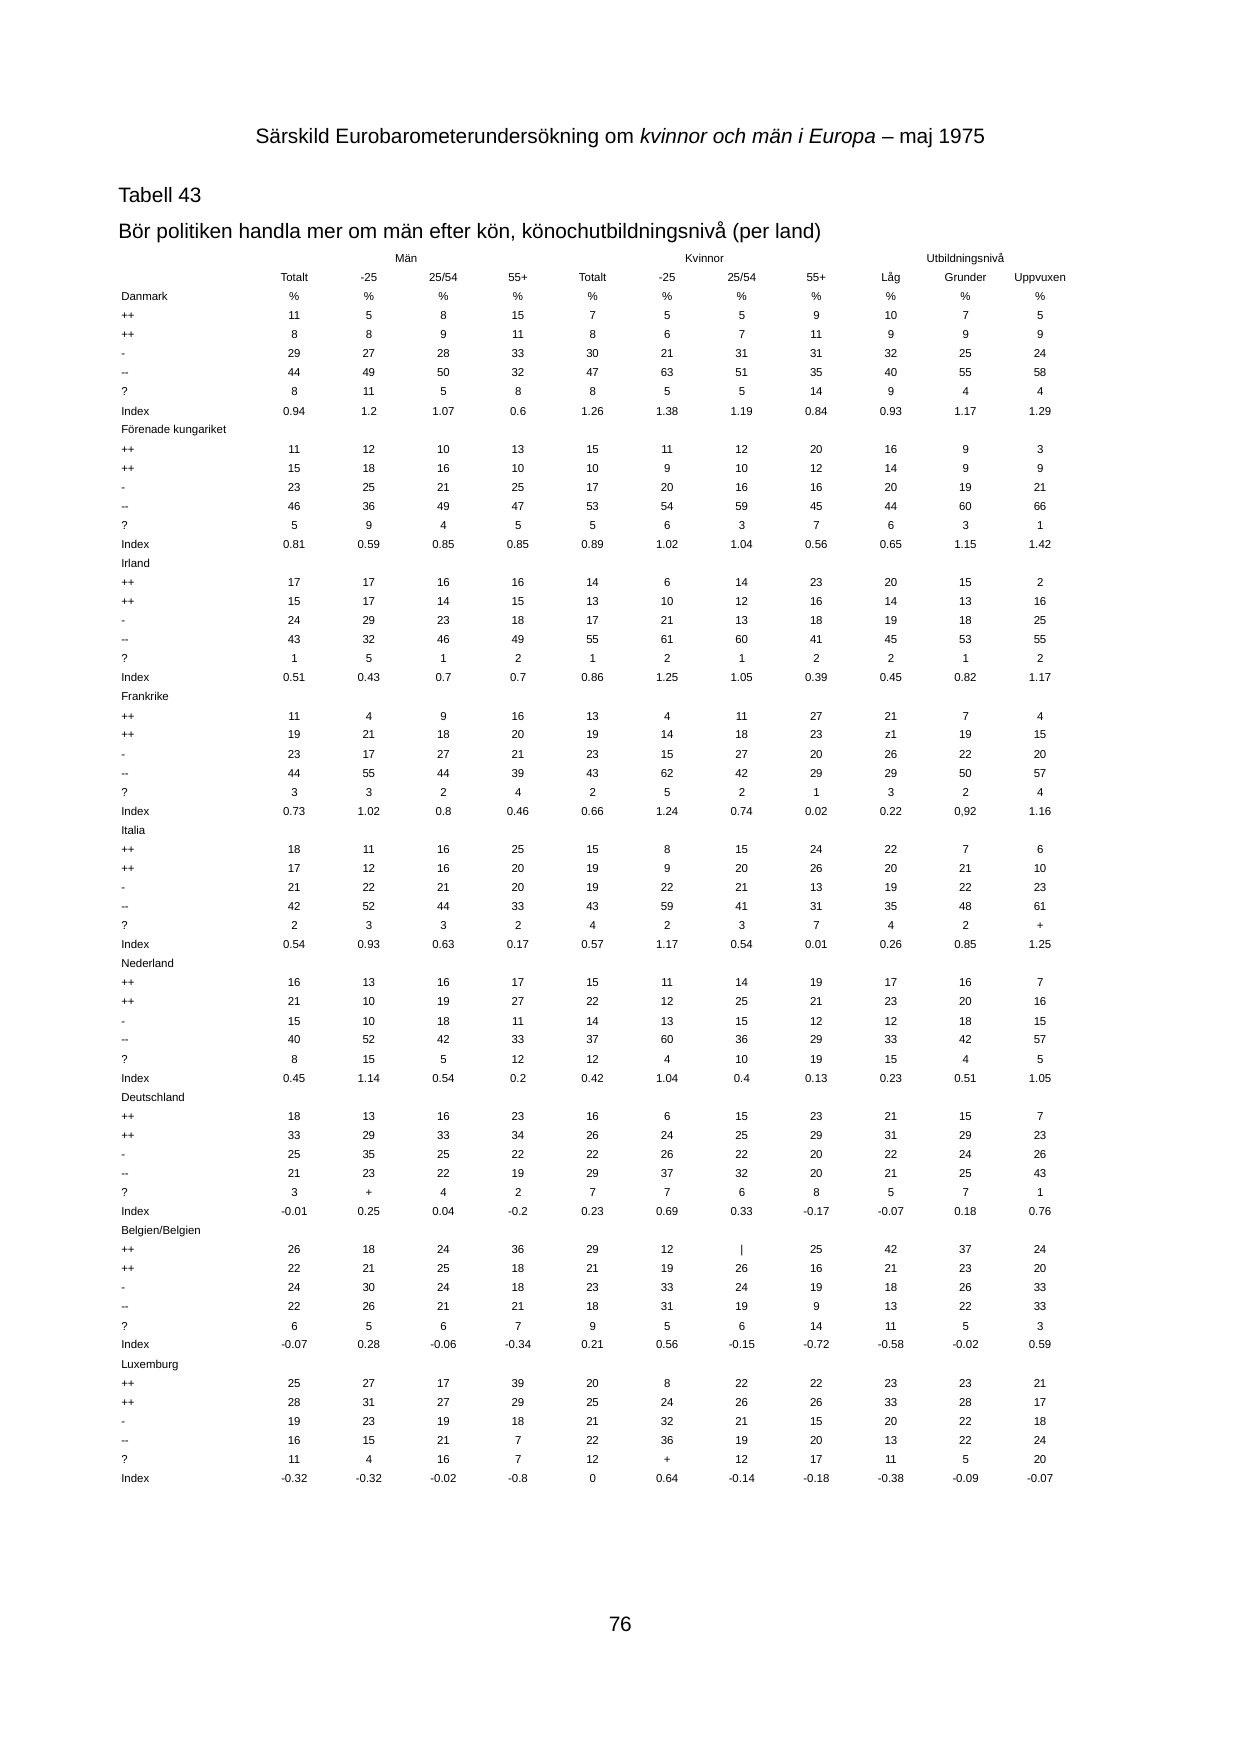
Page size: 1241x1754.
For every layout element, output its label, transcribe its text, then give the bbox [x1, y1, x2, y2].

table_cell ? [118, 1450, 257, 1469]
table_cell 21 [854, 1164, 928, 1183]
table_cell 20 [779, 744, 853, 763]
table_header Män [257, 249, 555, 268]
table_cell 31 [704, 344, 779, 363]
table_cell 0,23 [854, 1068, 928, 1087]
table_cell 15 [481, 592, 555, 611]
table_cell 42 [854, 1240, 928, 1259]
table_cell 2 [1003, 649, 1077, 668]
table_cell 19 [779, 973, 853, 992]
table_cell 0,54 [257, 935, 331, 954]
table_cell 18 [555, 1297, 630, 1316]
table_cell -- [118, 1297, 257, 1316]
table_cell 24 [779, 840, 853, 859]
table_cell 1,29 [1003, 401, 1077, 420]
table_cell Totalt [555, 268, 630, 287]
table_cell 32 [331, 630, 406, 649]
table_cell 2 [630, 649, 704, 668]
table_cell 14 [779, 1316, 853, 1335]
table_cell 1 [257, 649, 331, 668]
table_cell 1 [1003, 516, 1077, 534]
table_cell -0,02 [928, 1335, 1003, 1354]
table_cell [406, 554, 481, 573]
table_cell 5 [331, 649, 406, 668]
table_cell 43 [555, 897, 630, 916]
table_cell 0,26 [854, 935, 928, 954]
table_cell 20 [704, 859, 779, 878]
table_cell 4 [1003, 382, 1077, 401]
table_cell 55 [1003, 630, 1077, 649]
table_cell 7 [555, 306, 630, 325]
table_cell 0,86 [555, 668, 630, 687]
table_cell 23 [257, 744, 331, 763]
table_cell [555, 554, 630, 573]
table_cell [331, 554, 406, 573]
table_cell 53 [555, 496, 630, 516]
table_cell 16 [406, 1106, 481, 1126]
table_cell [779, 420, 853, 439]
table_cell -0,15 [704, 1335, 779, 1354]
table_cell 1,25 [630, 668, 704, 687]
table_cell 22 [928, 878, 1003, 897]
table_cell 7 [630, 1183, 704, 1202]
table_cell 44 [257, 363, 331, 382]
table_cell 33 [481, 344, 555, 363]
table_cell 0,45 [854, 668, 928, 687]
table_cell 45 [779, 496, 853, 516]
table_cell 55 [928, 363, 1003, 382]
table_cell 23 [779, 1106, 853, 1126]
table_cell 29 [779, 1030, 853, 1049]
table_cell 22 [555, 1431, 630, 1449]
table_cell 58 [1003, 363, 1077, 382]
table_cell [257, 954, 331, 973]
table_cell [257, 1354, 331, 1373]
table_cell 19 [481, 1164, 555, 1183]
table_cell 16 [406, 859, 481, 878]
table_cell 29 [779, 763, 853, 782]
table_cell 10 [331, 992, 406, 1011]
table_cell 5 [331, 1316, 406, 1335]
table_cell [481, 554, 555, 573]
table_cell 59 [704, 496, 779, 516]
table_cell [257, 1221, 331, 1240]
table_cell 5 [406, 382, 481, 401]
table_cell 66 [1003, 496, 1077, 516]
table_cell 5 [630, 382, 704, 401]
table_cell 9 [1003, 325, 1077, 344]
table_cell 13 [481, 439, 555, 458]
table_cell 4 [406, 516, 481, 534]
table_cell ++ [118, 592, 257, 611]
table_cell -0,58 [854, 1335, 928, 1354]
table_cell 24 [1003, 1431, 1077, 1449]
table_cell 2 [779, 649, 853, 668]
table_cell 14 [854, 458, 928, 477]
table_cell 23 [779, 725, 853, 744]
table_cell 15 [704, 1106, 779, 1126]
table_cell 42 [928, 1030, 1003, 1049]
table_cell 0,73 [257, 801, 331, 821]
table_cell 18 [257, 1106, 331, 1126]
table_cell 5 [630, 783, 704, 801]
table_cell -0,2 [481, 1202, 555, 1221]
table_cell 3 [854, 783, 928, 801]
table_cell [854, 1088, 928, 1106]
table_cell 1 [779, 783, 853, 801]
table_cell 21 [704, 1411, 779, 1431]
table_cell 22 [630, 878, 704, 897]
table_cell 42 [406, 1030, 481, 1049]
table_cell 37 [555, 1030, 630, 1049]
table_cell - [118, 344, 257, 363]
table_cell 25 [928, 344, 1003, 363]
table_cell 13 [555, 706, 630, 725]
table_cell 40 [257, 1030, 331, 1049]
table_cell 7 [928, 840, 1003, 859]
table_cell 0,74 [704, 801, 779, 821]
table_cell 63 [630, 363, 704, 382]
table_cell Index [118, 1335, 257, 1354]
table_cell [704, 821, 779, 839]
table_cell 55+ [481, 268, 555, 287]
table_cell 34 [481, 1126, 555, 1144]
table_cell 11 [331, 840, 406, 859]
table_cell [555, 1354, 630, 1373]
table_cell 18 [1003, 1411, 1077, 1431]
table_cell 7 [928, 706, 1003, 725]
table_cell 1 [928, 649, 1003, 668]
table_cell 8 [406, 306, 481, 325]
table_cell 27 [704, 744, 779, 763]
table_cell 9 [406, 325, 481, 344]
table_cell 7 [779, 516, 853, 534]
table_cell 12 [481, 1049, 555, 1068]
table_cell 12 [854, 1011, 928, 1030]
table_cell ++ [118, 1373, 257, 1392]
table_cell 19 [406, 992, 481, 1011]
table_cell 4 [331, 1450, 406, 1469]
table_cell [331, 1221, 406, 1240]
table_cell 9 [630, 458, 704, 477]
table_cell 5 [928, 1316, 1003, 1335]
table_cell 18 [257, 840, 331, 859]
table_cell 16 [406, 573, 481, 592]
table_cell % [704, 287, 779, 306]
table_cell 7 [704, 325, 779, 344]
table_cell Index [118, 1469, 257, 1488]
table_cell [1003, 420, 1077, 439]
table_cell 23 [1003, 1126, 1077, 1144]
table_cell ++ [118, 859, 257, 878]
table_cell 15 [779, 1411, 853, 1431]
table_cell 25 [1003, 611, 1077, 630]
table_cell 13 [704, 611, 779, 630]
table_cell [406, 420, 481, 439]
table_cell 18 [481, 1278, 555, 1297]
table_cell 7 [1003, 1106, 1077, 1126]
table_cell [630, 1088, 704, 1106]
table_cell 15 [257, 592, 331, 611]
table_cell -0,38 [854, 1469, 928, 1488]
table_cell [331, 687, 406, 706]
table_cell 6 [630, 516, 704, 534]
table_cell 32 [481, 363, 555, 382]
table_cell 0,54 [406, 1068, 481, 1087]
table_cell [331, 954, 406, 973]
table_cell 0,59 [1003, 1335, 1077, 1354]
table_cell Totalt [257, 268, 331, 287]
table_cell ? [118, 1316, 257, 1335]
table_cell Luxemburg [118, 1354, 257, 1373]
table_cell 25 [928, 1164, 1003, 1183]
table_cell 22 [928, 1297, 1003, 1316]
table_cell 10 [481, 458, 555, 477]
table_cell ++ [118, 306, 257, 325]
table_cell 7 [928, 1183, 1003, 1202]
table_cell ++ [118, 1240, 257, 1259]
table_cell 43 [1003, 1164, 1077, 1183]
table_cell 2 [481, 1183, 555, 1202]
table_cell 26 [854, 744, 928, 763]
table_cell 1 [555, 649, 630, 668]
table_cell -0,14 [704, 1469, 779, 1488]
table_cell 0,93 [854, 401, 928, 420]
table_cell 26 [331, 1297, 406, 1316]
table_cell 42 [257, 897, 331, 916]
table_cell 22 [928, 744, 1003, 763]
table_cell 22 [928, 1411, 1003, 1431]
table_cell 16 [928, 973, 1003, 992]
table_cell 0,65 [854, 535, 928, 554]
table_cell 13 [630, 1011, 704, 1030]
table_cell [779, 687, 853, 706]
table_cell 21 [779, 992, 853, 1011]
table_cell 43 [257, 630, 331, 649]
table_cell 16 [406, 973, 481, 992]
table_cell 19 [555, 878, 630, 897]
table_cell 33 [1003, 1297, 1077, 1316]
table_cell 10 [704, 1049, 779, 1068]
table_cell 21 [1003, 1373, 1077, 1392]
table_cell 11 [630, 439, 704, 458]
table_cell -- [118, 496, 257, 516]
table_cell 22 [555, 992, 630, 1011]
table_cell [630, 954, 704, 973]
table_cell 25 [257, 1145, 331, 1164]
table_cell 23 [928, 1259, 1003, 1278]
table_cell 25 [481, 478, 555, 496]
table_cell % [257, 287, 331, 306]
table_cell 31 [854, 1126, 928, 1144]
table_cell 11 [854, 1450, 928, 1469]
table_cell -0,07 [1003, 1469, 1077, 1488]
table_cell 45 [854, 630, 928, 649]
table_cell 18 [481, 1259, 555, 1278]
table_cell [630, 687, 704, 706]
table_cell 0,85 [928, 935, 1003, 954]
table_cell 4 [630, 706, 704, 725]
table_cell 37 [928, 1240, 1003, 1259]
table_cell [406, 1354, 481, 1373]
table_cell 30 [555, 344, 630, 363]
table_cell 9 [928, 458, 1003, 477]
table_cell 19 [928, 725, 1003, 744]
table_cell 15 [257, 458, 331, 477]
table_cell 14 [704, 973, 779, 992]
table_cell [555, 687, 630, 706]
table_cell 17 [555, 611, 630, 630]
table_cell ? [118, 516, 257, 534]
table_cell ++ [118, 1106, 257, 1126]
table_cell -- [118, 763, 257, 782]
table_cell [928, 821, 1003, 839]
table_cell 0,7 [406, 668, 481, 687]
table_cell 22 [704, 1145, 779, 1164]
table_cell [1003, 954, 1077, 973]
table_cell ++ [118, 1393, 257, 1411]
table_cell 23 [331, 1411, 406, 1431]
table_cell Italia [118, 821, 257, 839]
table_cell 10 [1003, 859, 1077, 878]
table_cell 0,57 [555, 935, 630, 954]
table_cell 11 [257, 1450, 331, 1469]
table_cell 2 [257, 916, 331, 935]
table_cell 10 [630, 592, 704, 611]
table_cell 26 [928, 1278, 1003, 1297]
table_cell [555, 954, 630, 973]
table_cell 20 [1003, 744, 1077, 763]
table_cell [555, 821, 630, 839]
table_cell [779, 1088, 853, 1106]
table_cell 2 [481, 649, 555, 668]
table_cell 8 [257, 325, 331, 344]
table_cell 8 [257, 382, 331, 401]
table_cell 9 [854, 325, 928, 344]
table_cell 12 [331, 859, 406, 878]
table_cell 9 [928, 325, 1003, 344]
table_cell 0,8 [406, 801, 481, 821]
table_cell 15 [331, 1431, 406, 1449]
table_cell 6 [704, 1316, 779, 1335]
table_cell 0,69 [630, 1202, 704, 1221]
table_cell 23 [928, 1373, 1003, 1392]
table_cell 1,14 [331, 1068, 406, 1087]
table_cell 40 [854, 363, 928, 382]
table_cell 25 [779, 1240, 853, 1259]
table_cell [704, 1354, 779, 1373]
table_cell 13 [555, 592, 630, 611]
table_cell 33 [406, 1126, 481, 1144]
table_cell - [118, 878, 257, 897]
table_cell 0,82 [928, 668, 1003, 687]
table_cell ++ [118, 840, 257, 859]
table_cell [704, 420, 779, 439]
table_cell 17 [257, 859, 331, 878]
table_cell 24 [406, 1278, 481, 1297]
table_cell -0,07 [257, 1335, 331, 1354]
table_cell 7 [779, 916, 853, 935]
table_cell Index [118, 668, 257, 687]
table_cell 25 [481, 840, 555, 859]
table_cell 25 [555, 1393, 630, 1411]
table_cell ? [118, 783, 257, 801]
table_cell 5 [331, 306, 406, 325]
table_cell 9 [854, 382, 928, 401]
table_cell 0,42 [555, 1068, 630, 1087]
table_cell 19 [555, 725, 630, 744]
table_cell 29 [779, 1126, 853, 1144]
table_cell % [779, 287, 853, 306]
table_cell 19 [630, 1259, 704, 1278]
table_cell 15 [704, 1011, 779, 1030]
table_cell [118, 268, 257, 287]
table_cell 29 [555, 1164, 630, 1183]
table_cell - [118, 611, 257, 630]
table_cell 0,85 [481, 535, 555, 554]
table_cell 15 [555, 439, 630, 458]
table_cell [928, 954, 1003, 973]
table_cell -- [118, 363, 257, 382]
table_cell 23 [854, 992, 928, 1011]
table_cell 36 [481, 1240, 555, 1259]
table_cell 49 [406, 496, 481, 516]
table_cell 23 [555, 1278, 630, 1297]
table_cell 1,24 [630, 801, 704, 821]
table_cell 41 [779, 630, 853, 649]
table_cell -0,8 [481, 1469, 555, 1488]
table_cell 21 [406, 1431, 481, 1449]
table_cell [704, 1088, 779, 1106]
table_cell 0,23 [555, 1202, 630, 1221]
table_cell 18 [928, 611, 1003, 630]
table_cell 27 [331, 344, 406, 363]
table_cell - [118, 1278, 257, 1297]
table_cell 14 [779, 382, 853, 401]
text Tabell 43 [118, 183, 1122, 207]
table_cell 6 [257, 1316, 331, 1335]
table_cell 22 [704, 1373, 779, 1392]
table_cell 0,51 [257, 668, 331, 687]
table_cell 18 [406, 1011, 481, 1030]
table_cell 11 [331, 382, 406, 401]
table_cell 3 [257, 1183, 331, 1202]
table_cell 5 [406, 1049, 481, 1068]
table_cell -25 [331, 268, 406, 287]
table_cell 17 [779, 1450, 853, 1469]
table_cell 44 [406, 897, 481, 916]
table_cell 4 [1003, 706, 1077, 725]
table_cell 12 [555, 1049, 630, 1068]
table_cell 16 [779, 592, 853, 611]
table_cell 0,43 [331, 668, 406, 687]
table_cell 15 [928, 1106, 1003, 1126]
table_cell 24 [1003, 1240, 1077, 1259]
table_cell 0,93 [331, 935, 406, 954]
table_cell ++ [118, 458, 257, 477]
table_cell 16 [704, 478, 779, 496]
table_cell 6 [630, 573, 704, 592]
table_cell 61 [1003, 897, 1077, 916]
table_cell 20 [1003, 1259, 1077, 1278]
table_cell 4 [854, 916, 928, 935]
table_cell ? [118, 916, 257, 935]
table_cell 33 [854, 1030, 928, 1049]
table_cell 2 [854, 649, 928, 668]
table_cell 31 [331, 1393, 406, 1411]
table_cell [630, 1221, 704, 1240]
table_cell 24 [630, 1126, 704, 1144]
table_cell 29 [928, 1126, 1003, 1144]
table_cell Index [118, 801, 257, 821]
table_cell 1,02 [630, 535, 704, 554]
table_cell 5 [555, 516, 630, 534]
table_cell 36 [704, 1030, 779, 1049]
table_cell 4 [928, 1049, 1003, 1068]
table_cell 35 [779, 363, 853, 382]
table_cell 2 [630, 916, 704, 935]
table_cell 0,63 [406, 935, 481, 954]
table_cell [704, 554, 779, 573]
table_cell 23 [406, 611, 481, 630]
table_cell 5 [704, 382, 779, 401]
table_cell 5 [630, 306, 704, 325]
table_cell 12 [630, 1240, 704, 1259]
table_cell % [406, 287, 481, 306]
table_cell [928, 1088, 1003, 1106]
table_cell 23 [481, 1106, 555, 1126]
table_cell 55+ [779, 268, 853, 287]
table_cell 17 [331, 592, 406, 611]
table_cell [406, 687, 481, 706]
table_cell 1,04 [630, 1068, 704, 1087]
table_cell 21 [257, 992, 331, 1011]
table_cell ++ [118, 1126, 257, 1144]
table_cell 8 [481, 382, 555, 401]
table_cell 4 [406, 1183, 481, 1202]
table_cell 20 [481, 725, 555, 744]
table_cell -0,06 [406, 1335, 481, 1354]
table_cell 60 [704, 630, 779, 649]
table_cell [406, 1221, 481, 1240]
table_cell 21 [555, 1411, 630, 1431]
table_cell 1,17 [1003, 668, 1077, 687]
table_cell 10 [704, 458, 779, 477]
table_cell 11 [704, 706, 779, 725]
table_cell 51 [704, 363, 779, 382]
table_cell ? [118, 1049, 257, 1068]
table_cell + [331, 1183, 406, 1202]
table_cell % [928, 287, 1003, 306]
table_cell 28 [406, 344, 481, 363]
table_cell [630, 821, 704, 839]
table_cell [779, 821, 853, 839]
table_cell 50 [406, 363, 481, 382]
table_cell 49 [481, 630, 555, 649]
table_cell 24 [928, 1145, 1003, 1164]
table_cell 16 [406, 840, 481, 859]
table_cell 2 [1003, 573, 1077, 592]
table_cell % [630, 287, 704, 306]
table_cell 0,4 [704, 1068, 779, 1087]
table_cell 4 [481, 783, 555, 801]
table_cell [555, 1088, 630, 1106]
table_cell 18 [704, 725, 779, 744]
table_cell 0,33 [704, 1202, 779, 1221]
table_cell 0,04 [406, 1202, 481, 1221]
table_cell 21 [854, 1259, 928, 1278]
table_cell [257, 1088, 331, 1106]
table_cell 62 [630, 763, 704, 782]
table_cell 0,85 [406, 535, 481, 554]
table_cell 0,7 [481, 668, 555, 687]
table_cell 20 [481, 878, 555, 897]
table_cell -- [118, 897, 257, 916]
table_cell 33 [481, 897, 555, 916]
table_cell 21 [406, 1297, 481, 1316]
table_cell | [704, 1240, 779, 1259]
table_cell 18 [481, 1411, 555, 1431]
table_cell 8 [555, 382, 630, 401]
table_cell 15 [928, 573, 1003, 592]
table_cell 0,84 [779, 401, 853, 420]
table_cell 22 [331, 878, 406, 897]
table_cell 15 [854, 1049, 928, 1068]
table_cell Index [118, 1202, 257, 1221]
table_cell 44 [257, 763, 331, 782]
table_cell % [331, 287, 406, 306]
table_cell 17 [555, 478, 630, 496]
table_cell 15 [704, 840, 779, 859]
table_cell 23 [779, 573, 853, 592]
table_cell 15 [555, 973, 630, 992]
table_cell 7 [1003, 973, 1077, 992]
table_cell ++ [118, 1259, 257, 1278]
table_cell % [1003, 287, 1077, 306]
table_cell 6 [406, 1316, 481, 1335]
table_cell [481, 954, 555, 973]
table_cell 0,56 [630, 1335, 704, 1354]
table_cell [555, 420, 630, 439]
table_cell 20 [481, 859, 555, 878]
table_cell 18 [854, 1278, 928, 1297]
table_cell % [481, 287, 555, 306]
table_cell [854, 954, 928, 973]
table_cell 21 [854, 1106, 928, 1126]
table_cell 25/54 [704, 268, 779, 287]
table_cell 22 [257, 1259, 331, 1278]
table_cell 21 [257, 1164, 331, 1183]
table_cell 24 [257, 611, 331, 630]
table_cell 0,64 [630, 1469, 704, 1488]
table_cell 17 [331, 744, 406, 763]
table_cell 1,07 [406, 401, 481, 420]
table_cell 3 [1003, 1316, 1077, 1335]
table_cell 20 [854, 573, 928, 592]
table_cell 12 [704, 592, 779, 611]
table_cell 27 [481, 992, 555, 1011]
table_cell 61 [630, 630, 704, 649]
table_cell 22 [257, 1297, 331, 1316]
table_cell [481, 687, 555, 706]
table_cell 7 [928, 306, 1003, 325]
table_cell Nederland [118, 954, 257, 973]
table_cell 19 [854, 878, 928, 897]
table_cell 0,01 [779, 935, 853, 954]
table_cell 0,02 [779, 801, 853, 821]
table_cell [704, 1221, 779, 1240]
table_cell 8 [630, 1373, 704, 1392]
table_cell -0,09 [928, 1469, 1003, 1488]
table_cell [331, 420, 406, 439]
table_cell 12 [704, 1450, 779, 1469]
table_cell [630, 1354, 704, 1373]
table_cell 15 [257, 1011, 331, 1030]
table_cell -0,02 [406, 1469, 481, 1488]
table_cell 7 [481, 1316, 555, 1335]
table_cell 5 [630, 1316, 704, 1335]
table_cell 41 [704, 897, 779, 916]
table_cell 18 [406, 725, 481, 744]
table_cell 22 [779, 1373, 853, 1392]
table_cell 0,56 [779, 535, 853, 554]
table_cell 37 [630, 1164, 704, 1183]
table_cell -- [118, 1431, 257, 1449]
table_cell 2 [928, 783, 1003, 801]
table_cell Index [118, 401, 257, 420]
table_cell 5 [704, 306, 779, 325]
table_cell 1,26 [555, 401, 630, 420]
table_cell 16 [555, 1106, 630, 1126]
table_cell 19 [555, 859, 630, 878]
table_cell 26 [630, 1145, 704, 1164]
table_cell 12 [331, 439, 406, 458]
table_cell 55 [555, 630, 630, 649]
table_cell 20 [779, 1145, 853, 1164]
table_cell 7 [555, 1183, 630, 1202]
table_cell 0,2 [481, 1068, 555, 1087]
table_cell 26 [257, 1240, 331, 1259]
table_cell 36 [331, 496, 406, 516]
table_cell 0,22 [854, 801, 928, 821]
table_cell 25 [257, 1373, 331, 1392]
table_cell -25 [630, 268, 704, 287]
table_cell ? [118, 649, 257, 668]
table_cell ++ [118, 325, 257, 344]
table_cell 21 [555, 1259, 630, 1278]
table_cell ++ [118, 973, 257, 992]
table_cell 13 [331, 973, 406, 992]
table_cell - [118, 1011, 257, 1030]
table_cell 7 [481, 1450, 555, 1469]
table_cell 16 [1003, 992, 1077, 1011]
table_cell 15 [555, 840, 630, 859]
table_cell 4 [928, 382, 1003, 401]
table_cell 16 [406, 458, 481, 477]
table_cell ++ [118, 725, 257, 744]
table_header Kvinnor [555, 249, 853, 268]
table_cell 22 [854, 840, 928, 859]
table_cell 50 [928, 763, 1003, 782]
table_cell - [118, 744, 257, 763]
table_cell Belgien/Belgien [118, 1221, 257, 1240]
table_cell 17 [331, 573, 406, 592]
table_cell 33 [257, 1126, 331, 1144]
table_cell [779, 1221, 853, 1240]
table_cell 24 [1003, 344, 1077, 363]
table_cell [1003, 821, 1077, 839]
table_cell 9 [555, 1316, 630, 1335]
table_cell 48 [928, 897, 1003, 916]
table_cell 1 [1003, 1183, 1077, 1202]
table_cell 21 [406, 878, 481, 897]
table_cell 25 [406, 1259, 481, 1278]
table_cell 0,46 [481, 801, 555, 821]
table_cell % [854, 287, 928, 306]
table_cell Uppvuxen [1003, 268, 1077, 287]
table_cell [854, 1354, 928, 1373]
table_cell 17 [257, 573, 331, 592]
table_cell 14 [406, 592, 481, 611]
table_cell -0,34 [481, 1335, 555, 1354]
table_cell -0,32 [257, 1469, 331, 1488]
table_cell 46 [257, 496, 331, 516]
table_cell 0,17 [481, 935, 555, 954]
table_cell 9 [331, 516, 406, 534]
table_cell 14 [854, 592, 928, 611]
table_cell [928, 1354, 1003, 1373]
table_cell 0,21 [555, 1335, 630, 1354]
table_cell 21 [630, 344, 704, 363]
table_cell [854, 1221, 928, 1240]
table_cell 0 [555, 1469, 630, 1488]
table_cell -0,18 [779, 1469, 853, 1488]
table_cell [257, 687, 331, 706]
table_cell [854, 554, 928, 573]
table_cell 18 [481, 611, 555, 630]
table_cell 55 [331, 763, 406, 782]
table_cell [928, 687, 1003, 706]
table_cell 44 [406, 763, 481, 782]
table_cell 23 [257, 478, 331, 496]
table_cell 39 [481, 763, 555, 782]
table_cell 0,13 [779, 1068, 853, 1087]
table_cell 0,89 [555, 535, 630, 554]
table_cell 0,51 [928, 1068, 1003, 1087]
table_cell [257, 554, 331, 573]
table_cell 29 [854, 763, 928, 782]
table_cell 47 [481, 496, 555, 516]
table_cell 27 [331, 1373, 406, 1392]
table_cell 22 [481, 1145, 555, 1164]
table_cell 14 [630, 725, 704, 744]
table_cell 3 [928, 516, 1003, 534]
table_cell 20 [854, 478, 928, 496]
table_cell 0,81 [257, 535, 331, 554]
table_cell 8 [630, 840, 704, 859]
table_cell -0,17 [779, 1202, 853, 1221]
table_cell 42 [704, 763, 779, 782]
table_cell [331, 821, 406, 839]
table_cell 25 [704, 1126, 779, 1144]
table_cell Danmark [118, 287, 257, 306]
table_cell 21 [406, 478, 481, 496]
table_cell [1003, 1354, 1077, 1373]
table_cell 0,66 [555, 801, 630, 821]
table_cell 23 [331, 1164, 406, 1183]
table_cell 5 [257, 516, 331, 534]
text Bör politiken handla mer om män efter kön, könochutbildningsnivå (per land) [118, 219, 1122, 243]
table_cell 4 [555, 916, 630, 935]
table_cell 20 [779, 1164, 853, 1183]
table_cell 6 [630, 325, 704, 344]
table_cell 27 [406, 744, 481, 763]
table_cell 0,94 [257, 401, 331, 420]
table_cell 26 [555, 1126, 630, 1144]
table_cell 35 [331, 1145, 406, 1164]
table_cell 26 [1003, 1145, 1077, 1164]
table_cell 8 [779, 1183, 853, 1202]
table_cell 29 [555, 1240, 630, 1259]
table_cell 15 [481, 306, 555, 325]
table_header Utbildningsnivå [854, 249, 1077, 268]
table_cell 60 [928, 496, 1003, 516]
table_cell [331, 1354, 406, 1373]
table_cell 10 [331, 1011, 406, 1030]
table_cell 16 [257, 973, 331, 992]
table_cell 5 [928, 1450, 1003, 1469]
table_cell [854, 687, 928, 706]
table_cell ? [118, 382, 257, 401]
table_cell 8 [257, 1049, 331, 1068]
table_cell 16 [406, 1450, 481, 1469]
table_cell 25 [406, 1145, 481, 1164]
table_cell 16 [1003, 592, 1077, 611]
table_cell Index [118, 535, 257, 554]
table_cell 13 [779, 878, 853, 897]
table_cell Index [118, 1068, 257, 1087]
table_cell 28 [928, 1393, 1003, 1411]
table_cell 22 [928, 1431, 1003, 1449]
table_cell 1,02 [331, 801, 406, 821]
table_cell [257, 821, 331, 839]
table_cell 17 [481, 973, 555, 992]
table_cell 11 [854, 1316, 928, 1335]
table_cell 12 [779, 1011, 853, 1030]
table_cell 0,39 [779, 668, 853, 687]
table_cell 23 [555, 744, 630, 763]
table_cell 23 [854, 1373, 928, 1392]
table_cell [406, 954, 481, 973]
table_cell 3 [331, 783, 406, 801]
table_cell [481, 420, 555, 439]
table_cell 16 [854, 439, 928, 458]
table_cell 3 [331, 916, 406, 935]
table_cell 20 [555, 1373, 630, 1392]
table_cell 19 [257, 1411, 331, 1431]
table_cell 13 [854, 1297, 928, 1316]
table_cell 2 [481, 916, 555, 935]
table_cell 2 [704, 783, 779, 801]
table_cell 21 [630, 611, 704, 630]
table_cell 5 [481, 516, 555, 534]
table_cell 14 [555, 573, 630, 592]
table_cell 39 [481, 1373, 555, 1392]
table_cell 31 [779, 897, 853, 916]
table_cell [555, 1221, 630, 1240]
table_cell 20 [1003, 1450, 1077, 1469]
table_cell 29 [331, 1126, 406, 1144]
table_cell -- [118, 1164, 257, 1183]
table_cell - [118, 478, 257, 496]
table_cell 1,2 [331, 401, 406, 420]
table_cell 1,25 [1003, 935, 1077, 954]
table_cell 22 [555, 1145, 630, 1164]
table_cell 6 [1003, 840, 1077, 859]
table_cell 29 [331, 611, 406, 630]
table_cell [630, 554, 704, 573]
table_cell 2 [406, 783, 481, 801]
table_cell -- [118, 1030, 257, 1049]
table_cell 1,19 [704, 401, 779, 420]
table_cell 12 [704, 439, 779, 458]
table_cell 15 [630, 744, 704, 763]
table_cell 9 [779, 1297, 853, 1316]
table_cell + [1003, 916, 1077, 935]
table_cell 1,17 [630, 935, 704, 954]
table_cell [704, 687, 779, 706]
table_cell 18 [331, 1240, 406, 1259]
table_cell 25 [331, 478, 406, 496]
table_cell 26 [704, 1393, 779, 1411]
table_cell 13 [928, 592, 1003, 611]
table_cell % [555, 287, 630, 306]
table_cell 52 [331, 1030, 406, 1049]
table_cell 31 [630, 1297, 704, 1316]
table_cell 0,28 [331, 1335, 406, 1354]
table_cell 44 [854, 496, 928, 516]
table_cell 57 [1003, 1030, 1077, 1049]
table_cell 0,76 [1003, 1202, 1077, 1221]
table_cell 4 [331, 706, 406, 725]
table_cell - [118, 1411, 257, 1431]
table_cell 4 [630, 1049, 704, 1068]
table_cell 18 [331, 458, 406, 477]
table_cell 15 [1003, 1011, 1077, 1030]
table_cell 11 [257, 439, 331, 458]
table_cell 16 [779, 1259, 853, 1278]
table_cell 0,25 [331, 1202, 406, 1221]
table_cell 33 [481, 1030, 555, 1049]
table_cell [481, 1088, 555, 1106]
table_cell 3 [406, 916, 481, 935]
table_cell 43 [555, 763, 630, 782]
table_cell 0,6 [481, 401, 555, 420]
table_cell [779, 1354, 853, 1373]
table_cell 10 [854, 306, 928, 325]
table_cell [779, 554, 853, 573]
table_cell 22 [854, 1145, 928, 1164]
table_cell 14 [704, 573, 779, 592]
table_cell 7 [481, 1431, 555, 1449]
table_cell [406, 821, 481, 839]
table_cell ? [118, 1183, 257, 1202]
table_cell 30 [331, 1278, 406, 1297]
table_cell 19 [779, 1049, 853, 1068]
table_cell 24 [704, 1278, 779, 1297]
table_cell 46 [406, 630, 481, 649]
table_cell 1,04 [704, 535, 779, 554]
table_cell 20 [854, 1411, 928, 1431]
table_cell 10 [406, 439, 481, 458]
table_cell 21 [481, 744, 555, 763]
table_cell 20 [779, 1431, 853, 1449]
table_cell 1,42 [1003, 535, 1077, 554]
table_cell 9 [630, 859, 704, 878]
table_cell 11 [779, 325, 853, 344]
table_cell 21 [1003, 478, 1077, 496]
table_cell 52 [331, 897, 406, 916]
table_cell 3 [704, 916, 779, 935]
table_cell 1,16 [1003, 801, 1077, 821]
table_cell [854, 420, 928, 439]
table_cell 32 [704, 1164, 779, 1183]
table_cell 5 [854, 1183, 928, 1202]
table_cell 2 [555, 783, 630, 801]
table_cell 9 [928, 439, 1003, 458]
table_cell [704, 954, 779, 973]
table_cell 36 [630, 1431, 704, 1449]
table_cell 20 [630, 478, 704, 496]
table_cell 9 [406, 706, 481, 725]
table_cell 0,18 [928, 1202, 1003, 1221]
table_cell Frankrike [118, 687, 257, 706]
table_cell 35 [854, 897, 928, 916]
table_cell [928, 1221, 1003, 1240]
table_cell 28 [257, 1393, 331, 1411]
table_cell [1003, 554, 1077, 573]
table_cell [481, 821, 555, 839]
table_cell 3 [704, 516, 779, 534]
table_cell 12 [779, 458, 853, 477]
table_cell 6 [704, 1183, 779, 1202]
table_cell 26 [704, 1259, 779, 1278]
table_cell 21 [481, 1297, 555, 1316]
table_cell 4 [1003, 783, 1077, 801]
table_cell 1,05 [1003, 1068, 1077, 1087]
table_cell 54 [630, 496, 704, 516]
table_cell 11 [630, 973, 704, 992]
table_cell 19 [928, 478, 1003, 496]
table_cell 27 [779, 706, 853, 725]
table_cell [331, 1088, 406, 1106]
table_cell 21 [854, 706, 928, 725]
table_cell [1003, 687, 1077, 706]
table_cell [928, 420, 1003, 439]
table_cell 1,15 [928, 535, 1003, 554]
table_cell 12 [555, 1450, 630, 1469]
table_cell [406, 1088, 481, 1106]
table_cell 16 [257, 1431, 331, 1449]
table_cell 60 [630, 1030, 704, 1049]
table_cell 9 [1003, 458, 1077, 477]
table_cell 33 [854, 1393, 928, 1411]
table_cell 15 [1003, 725, 1077, 744]
table_cell 18 [928, 1011, 1003, 1030]
table_cell 5 [1003, 1049, 1077, 1068]
table_cell 1,17 [928, 401, 1003, 420]
table_cell [854, 821, 928, 839]
table_cell 11 [481, 325, 555, 344]
table_cell - [118, 1145, 257, 1164]
table_cell 17 [406, 1373, 481, 1392]
table_cell 19 [704, 1297, 779, 1316]
table_cell 27 [406, 1393, 481, 1411]
table_cell 3 [1003, 439, 1077, 458]
table_cell 21 [331, 725, 406, 744]
table_cell -0,32 [331, 1469, 406, 1488]
table_cell 11 [257, 706, 331, 725]
table_cell 21 [257, 878, 331, 897]
table_cell 19 [257, 725, 331, 744]
table_cell 1,38 [630, 401, 704, 420]
table_cell ++ [118, 706, 257, 725]
table_cell ++ [118, 439, 257, 458]
table_cell [1003, 1221, 1077, 1240]
table_cell 0,45 [257, 1068, 331, 1087]
table_cell -- [118, 630, 257, 649]
table_cell 6 [630, 1106, 704, 1126]
table_cell 33 [630, 1278, 704, 1297]
table_cell 29 [257, 344, 331, 363]
table_cell 5 [1003, 306, 1077, 325]
table_cell 25/54 [406, 268, 481, 287]
table_cell 21 [704, 878, 779, 897]
table_cell [481, 1221, 555, 1240]
table_cell [1003, 1088, 1077, 1106]
table_cell -0,72 [779, 1335, 853, 1354]
table_cell 21 [928, 859, 1003, 878]
table_cell 1 [704, 649, 779, 668]
table_cell Låg [854, 268, 928, 287]
table_cell 17 [1003, 1393, 1077, 1411]
table_cell 8 [555, 325, 630, 344]
table_cell 9 [779, 306, 853, 325]
table_cell 25 [704, 992, 779, 1011]
table_cell 3 [257, 783, 331, 801]
table_cell 31 [779, 344, 853, 363]
table_cell ++ [118, 573, 257, 592]
table_cell z1 [854, 725, 928, 744]
table_cell 20 [779, 439, 853, 458]
table_cell Index [118, 935, 257, 954]
table_cell 57 [1003, 763, 1077, 782]
table_cell 20 [854, 859, 928, 878]
table_cell 11 [257, 306, 331, 325]
table_header [118, 249, 257, 268]
table_cell 32 [630, 1411, 704, 1431]
table_cell 33 [1003, 1278, 1077, 1297]
table_cell 47 [555, 363, 630, 382]
table_cell [481, 1354, 555, 1373]
table_cell 18 [779, 611, 853, 630]
table_cell 24 [406, 1240, 481, 1259]
table_cell 49 [331, 363, 406, 382]
table_cell 1 [406, 649, 481, 668]
table_cell 16 [481, 573, 555, 592]
table_cell + [630, 1450, 704, 1469]
table_cell 26 [779, 1393, 853, 1411]
table_cell 13 [331, 1106, 406, 1126]
table_cell 13 [854, 1431, 928, 1449]
table_cell 15 [331, 1049, 406, 1068]
table_cell 1,05 [704, 668, 779, 687]
table_cell 22 [406, 1164, 481, 1183]
table_cell 2 [928, 916, 1003, 935]
table_cell 19 [406, 1411, 481, 1431]
table_cell 10 [555, 458, 630, 477]
table_cell Grunder [928, 268, 1003, 287]
table_cell Förenade kungariket [118, 420, 331, 439]
table_cell 19 [779, 1278, 853, 1297]
table_cell 0,54 [704, 935, 779, 954]
table_cell 32 [854, 344, 928, 363]
table_cell 19 [704, 1431, 779, 1449]
table_cell 29 [481, 1393, 555, 1411]
table_cell [779, 954, 853, 973]
table_cell [630, 420, 704, 439]
table_cell 11 [481, 1011, 555, 1030]
table_cell -0,01 [257, 1202, 331, 1221]
table_cell Deutschland [118, 1088, 257, 1106]
table_cell 24 [257, 1278, 331, 1297]
table_cell 20 [928, 992, 1003, 1011]
table_cell 26 [779, 859, 853, 878]
table_cell 16 [779, 478, 853, 496]
table_cell 6 [854, 516, 928, 534]
table_cell -0,07 [854, 1202, 928, 1221]
table_cell 0,59 [331, 535, 406, 554]
table_cell 53 [928, 630, 1003, 649]
table_cell [928, 554, 1003, 573]
table_cell ++ [118, 992, 257, 1011]
table_cell 59 [630, 897, 704, 916]
table_cell 21 [331, 1259, 406, 1278]
table_cell 24 [630, 1393, 704, 1411]
table_cell 14 [555, 1011, 630, 1030]
table_cell 16 [481, 706, 555, 725]
table_cell 0,92 [928, 801, 1003, 821]
table_cell 12 [630, 992, 704, 1011]
table_cell 8 [331, 325, 406, 344]
table_cell 17 [854, 973, 928, 992]
table_cell 23 [1003, 878, 1077, 897]
table_cell Irland [118, 554, 257, 573]
table_cell 19 [854, 611, 928, 630]
